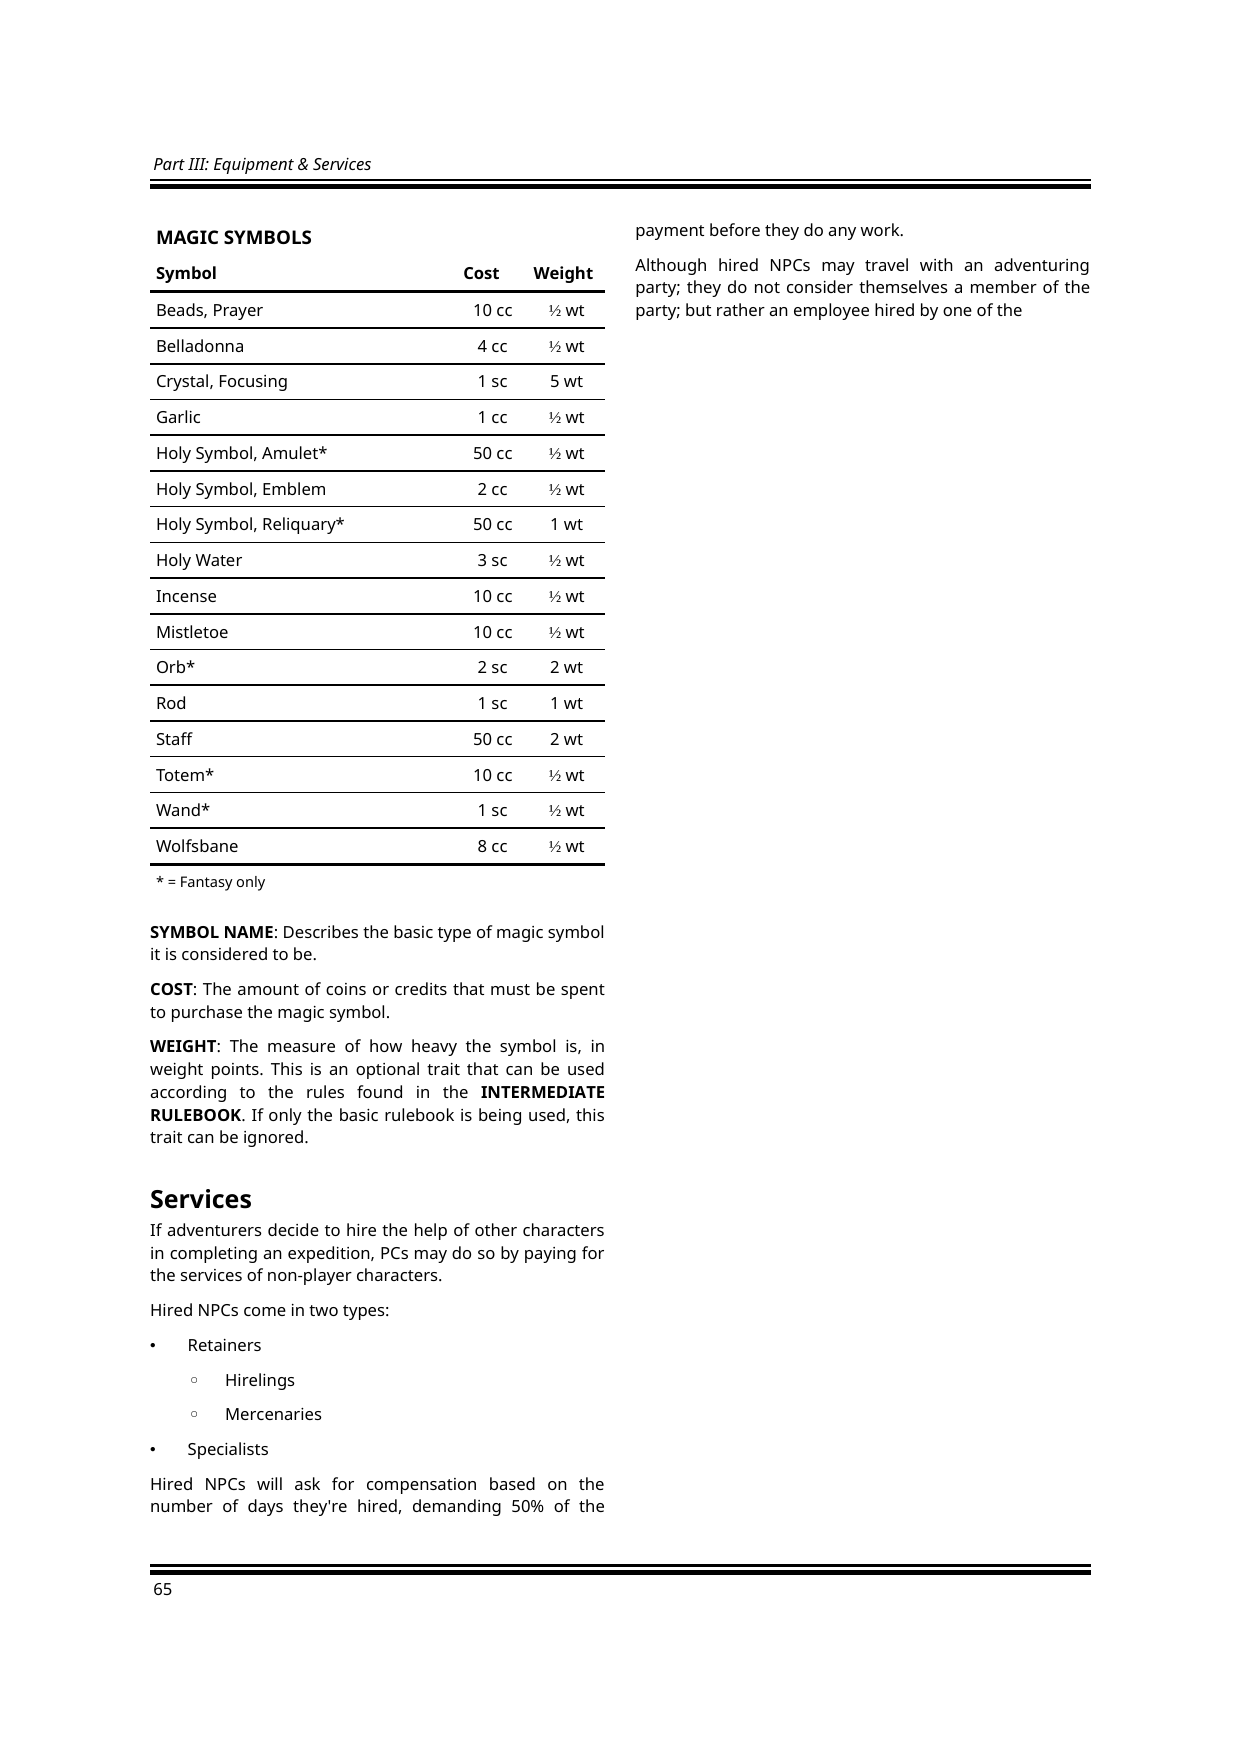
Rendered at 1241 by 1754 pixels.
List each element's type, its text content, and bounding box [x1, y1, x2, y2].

table_cell Orb* [150, 650, 457, 684]
table_cell Beads, Prayer [150, 293, 457, 327]
table_cell ½ wt [528, 400, 605, 434]
table_cell 2 wt [528, 650, 605, 684]
table_cell Incense [150, 579, 457, 613]
text SYMBOL NAME: Describes the basic type of magic symbol it is considered to be. [150, 897, 605, 966]
table_cell 4 cc [457, 329, 528, 363]
table_cell ½ wt [528, 436, 605, 470]
list Retainers [150, 1333, 605, 1356]
table_cell Crystal, Focusing [150, 365, 457, 398]
table_cell Holy Symbol, Amulet* [150, 436, 457, 470]
table_cell Symbol [150, 256, 457, 290]
table_cell Weight [528, 256, 605, 290]
table_cell 3 sc [457, 543, 528, 577]
table_cell * = Fantasy only [150, 866, 605, 897]
text If adventurers decide to hire the help of other characters in completing an expedition, PCs may do so by paying for the services of non-player characters. [150, 1219, 605, 1287]
table_cell Totem* [150, 757, 457, 792]
table_cell 2 wt [528, 722, 605, 756]
table_cell Rod [150, 686, 457, 720]
subtitle Services [150, 1182, 605, 1216]
table_cell 1 cc [457, 400, 528, 434]
text Hired NPCs will ask for compensation based on the number of days they're hired, demanding 50% of the [150, 1472, 605, 1518]
table_cell 10 cc [457, 757, 528, 792]
table_cell Wolfsbane [150, 829, 457, 863]
table_cell 1 sc [457, 365, 528, 398]
list Mercenaries [187, 1403, 605, 1426]
table_header Magic Symbols [150, 219, 605, 256]
table_cell 1 wt [528, 686, 605, 720]
table_cell 1 wt [528, 507, 605, 541]
table_cell Garlic [150, 400, 457, 434]
table_cell ½ wt [528, 579, 605, 613]
table_cell 50 cc [457, 507, 528, 541]
table_cell 2 cc [457, 472, 528, 506]
table_cell 2 sc [457, 650, 528, 684]
table_cell ½ wt [528, 615, 605, 649]
text payment before they do any work. [635, 219, 1091, 241]
table_cell 8 cc [457, 829, 528, 863]
table_cell Cost [457, 256, 528, 290]
table_cell Staff [150, 722, 457, 756]
text COST: The amount of coins or credits that must be spent to purchase the magic symbol. [150, 978, 605, 1023]
table_cell ½ wt [528, 793, 605, 827]
list Specialists [150, 1437, 605, 1460]
list Hirelings [187, 1368, 605, 1391]
table_cell 10 cc [457, 579, 528, 613]
table_cell Mistletoe [150, 615, 457, 649]
table_cell ½ wt [528, 829, 605, 863]
table_cell Wand* [150, 793, 457, 827]
table_cell Holy Symbol, Reliquary* [150, 507, 457, 541]
table_cell 10 cc [457, 293, 528, 327]
table_cell 1 sc [457, 793, 528, 827]
table_cell Belladonna [150, 329, 457, 363]
table_cell ½ wt [528, 472, 605, 506]
table_cell ½ wt [528, 329, 605, 363]
table_cell ½ wt [528, 543, 605, 577]
text WEIGHT: The measure of how heavy the symbol is, in weight points. This is an optional trait that can be used according to the rules found in the INTERMEDIATE RULEBOOK. If only the basic rulebook is being used, this trait can be ignored. [150, 1035, 605, 1148]
table_cell 50 cc [457, 722, 528, 756]
table_cell ½ wt [528, 757, 605, 792]
table_cell ½ wt [528, 293, 605, 327]
text Although hired NPCs may travel with an adventuring party; they do not consider themselves a member of the party; but rather an employee hired by one of the [635, 253, 1091, 321]
table_cell Holy Symbol, Emblem [150, 472, 457, 506]
text Hired NPCs come in two types: [150, 1299, 605, 1321]
table_cell 5 wt [528, 365, 605, 398]
table_cell Holy Water [150, 543, 457, 577]
table_cell 50 cc [457, 436, 528, 470]
table_cell 10 cc [457, 615, 528, 649]
table_cell 1 sc [457, 686, 528, 720]
